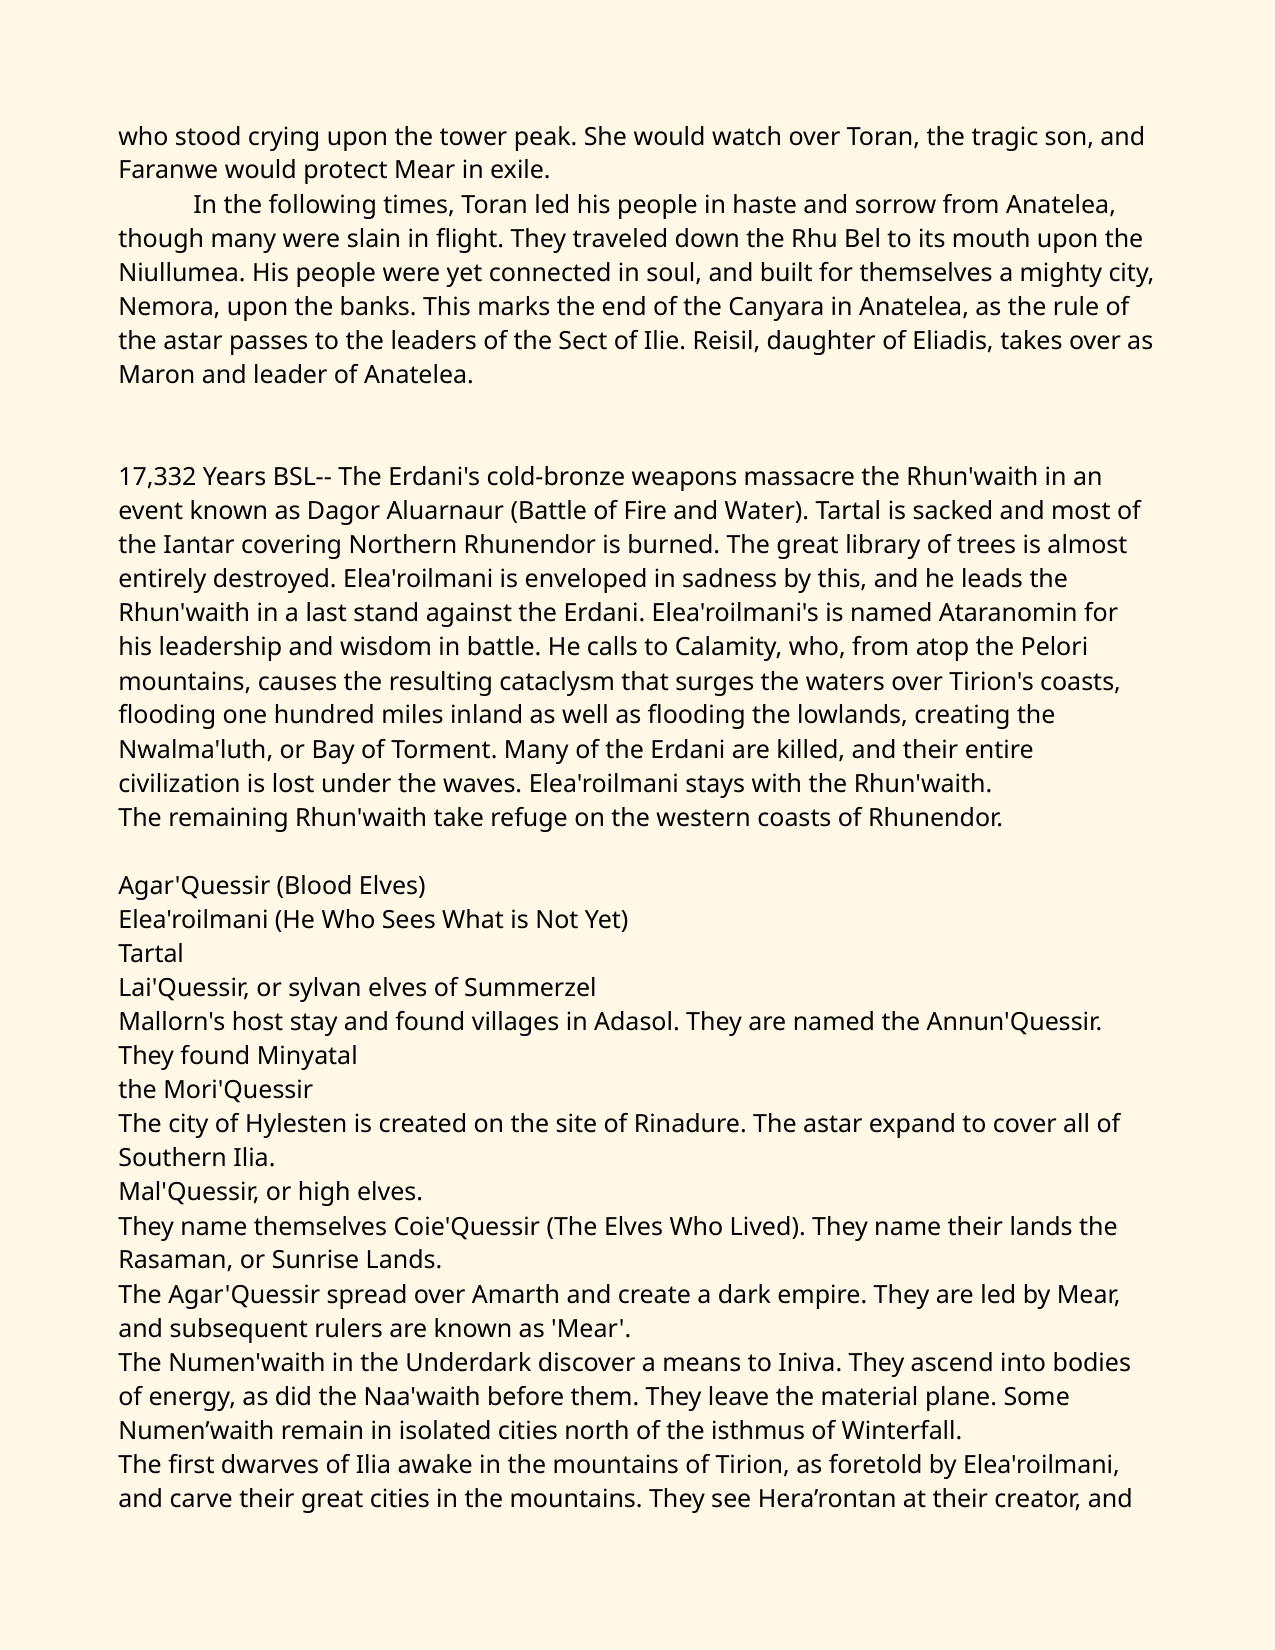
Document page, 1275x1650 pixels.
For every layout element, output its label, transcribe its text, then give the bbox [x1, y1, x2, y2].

text the Mori'Quessir [118, 1072, 1157, 1106]
text who stood crying upon the tower peak. She would watch over Toran, the tragic son, and Faranwe would protect Mear in exile. [118, 118, 1157, 186]
text Elea'roilmani (He Who Sees What is Not Yet) [118, 902, 1157, 936]
text They name themselves Coie'Quessir (The Elves Who Lived). They name their lands the Rasaman, or Sunrise Lands. [118, 1208, 1157, 1276]
text Mallorn's host stay and found villages in Adasol. They are named the Annun'Quessir. They found Minyatal [118, 1004, 1157, 1072]
text 17,332 Years BSL-- The Erdani's cold-bronze weapons massacre the Rhun'waith in an event known as Dagor Aluarnaur (Battle of Fire and Water). Tartal is sacked and most of the Iantar covering Northern Rhunendor is burned. The great library of trees is almost entirely destroyed. Elea'roilmani is enveloped in sadness by this, and he leads the Rhun'waith in a last stand against the Erdani. Elea'roilmani's is named Ataranomin for his leadership and wisdom in battle. He calls to Calamity, who, from atop the Pelori mountains, causes the resulting cataclysm that surges the waters over Tirion's coasts, flooding one hundred miles inland as well as flooding the lowlands, creating the Nwalma'luth, or Bay of Torment. Many of the Erdani are killed, and their entire civilization is lost under the waves. Elea'roilmani stays with the Rhun'waith. [118, 459, 1157, 799]
text Agar'Quessir (Blood Elves) [118, 867, 1157, 902]
text The Numen'waith in the Underdark discover a means to Iniva. They ascend into bodies of energy, as did the Naa'waith before them. They leave the material plane. Some Numen’waith remain in isolated cities north of the isthmus of Winterfall. [118, 1344, 1157, 1447]
text In the following times, Toran led his people in haste and sorrow from Anatelea, though many were slain in flight. They traveled down the Rhu Bel to its mouth upon the Niullumea. His people were yet connected in soul, and built for themselves a mighty city, Nemora, upon the banks. This marks the end of the Canyara in Anatelea, as the rule of the astar passes to the leaders of the Sect of Ilie. Reisil, daughter of Eliadis, takes over as Maron and leader of Anatelea. [118, 186, 1157, 391]
text The Agar'Quessir spread over Amarth and create a dark empire. They are led by Mear, and subsequent rulers are known as 'Mear'. [118, 1276, 1157, 1344]
text Tartal [118, 936, 1157, 970]
text The city of Hylesten is created on the site of Rinadure. The astar expand to cover all of Southern Ilia. [118, 1106, 1157, 1174]
text Lai'Quessir, or sylvan elves of Summerzel [118, 970, 1157, 1004]
text The remaining Rhun'waith take refuge on the western coasts of Rhunendor. [118, 799, 1157, 833]
text Mal'Quessir, or high elves. [118, 1174, 1157, 1208]
text The first dwarves of Ilia awake in the mountains of Tirion, as foretold by Elea'roilmani, and carve their great cities in the mountains. They see Hera’rontan at their creator, and [118, 1447, 1157, 1515]
